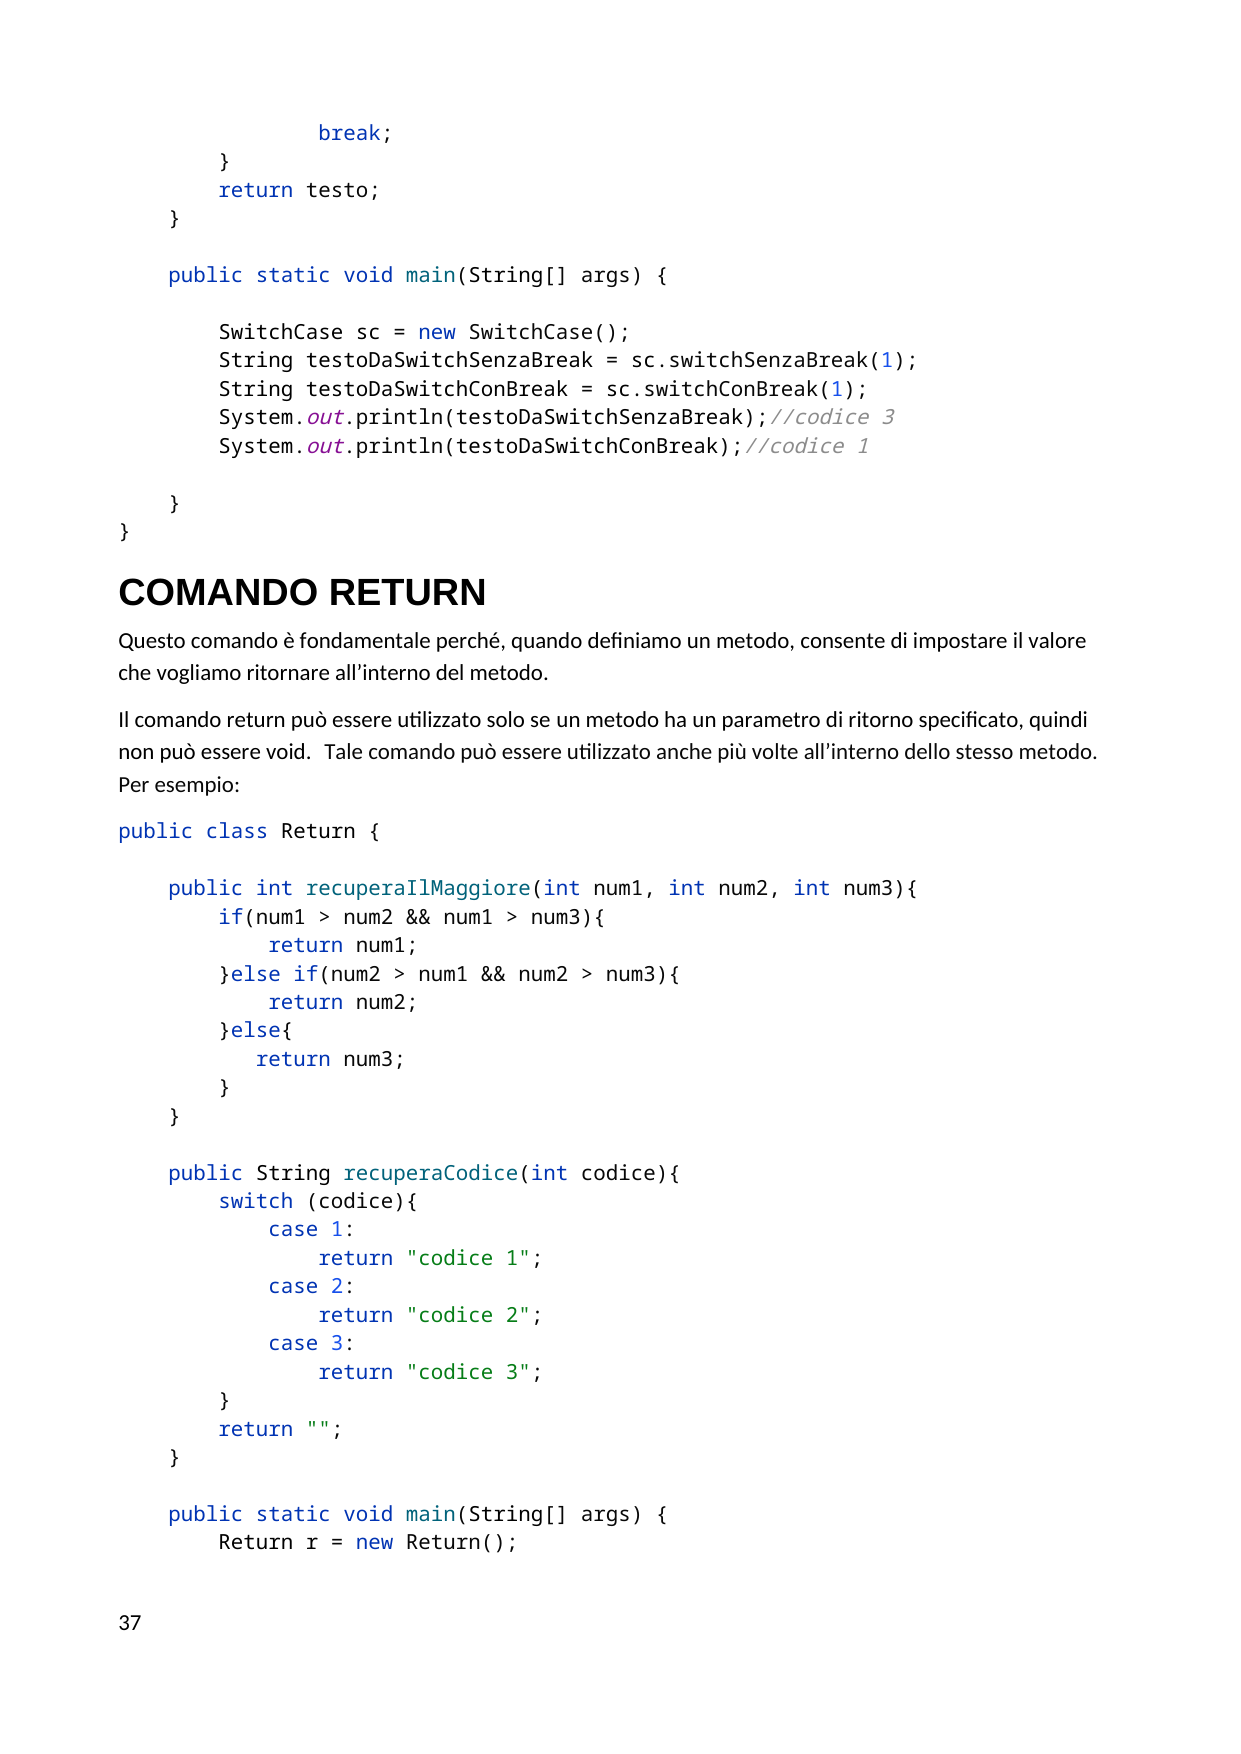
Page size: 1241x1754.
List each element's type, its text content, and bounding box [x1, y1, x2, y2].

text public int recuperaIlMaggiore(int num1, int num2, int num3){ if(num1 > num2 && num1 > num3){ return num1; }else if(num2 > num1 && num2 > num3){ return num2; }else{ return num3; } } public String recuperaCodice(int codice){ switch (codice){ case 1: return "codice 1"; case 2: return "codice 2"; case 3: return "codice 3"; } return ""; } public static void main(String[] args) { Return r = new Return(); [118, 845, 1122, 1556]
text Questo comando è fondamentale perché, quando definiamo un metodo, consente di impostare il valore che vogliamo ritornare all’interno del metodo. [118, 626, 1122, 686]
subtitle COMANDO RETURN [118, 570, 1122, 613]
text break; } return testo; } public static void main(String[] args) { SwitchCase sc = new SwitchCase(); String testoDaSwitchSenzaBreak = sc.switchSenzaBreak(1); String testoDaSwitchConBreak = sc.switchConBreak(1); System.out.println(testoDaSwitchSenzaBreak);//codice 3 System.out.println(testoDaSwitchConBreak);//codice 1 } } [118, 118, 1122, 545]
text Il comando return può essere utilizzato solo se un metodo ha un parametro di ritorno specificato, quindi non può essere void. Tale comando può essere utilizzato anche più volte all’interno dello stesso metodo. Per esempio: [118, 705, 1122, 798]
text public class Return { [118, 816, 1122, 845]
